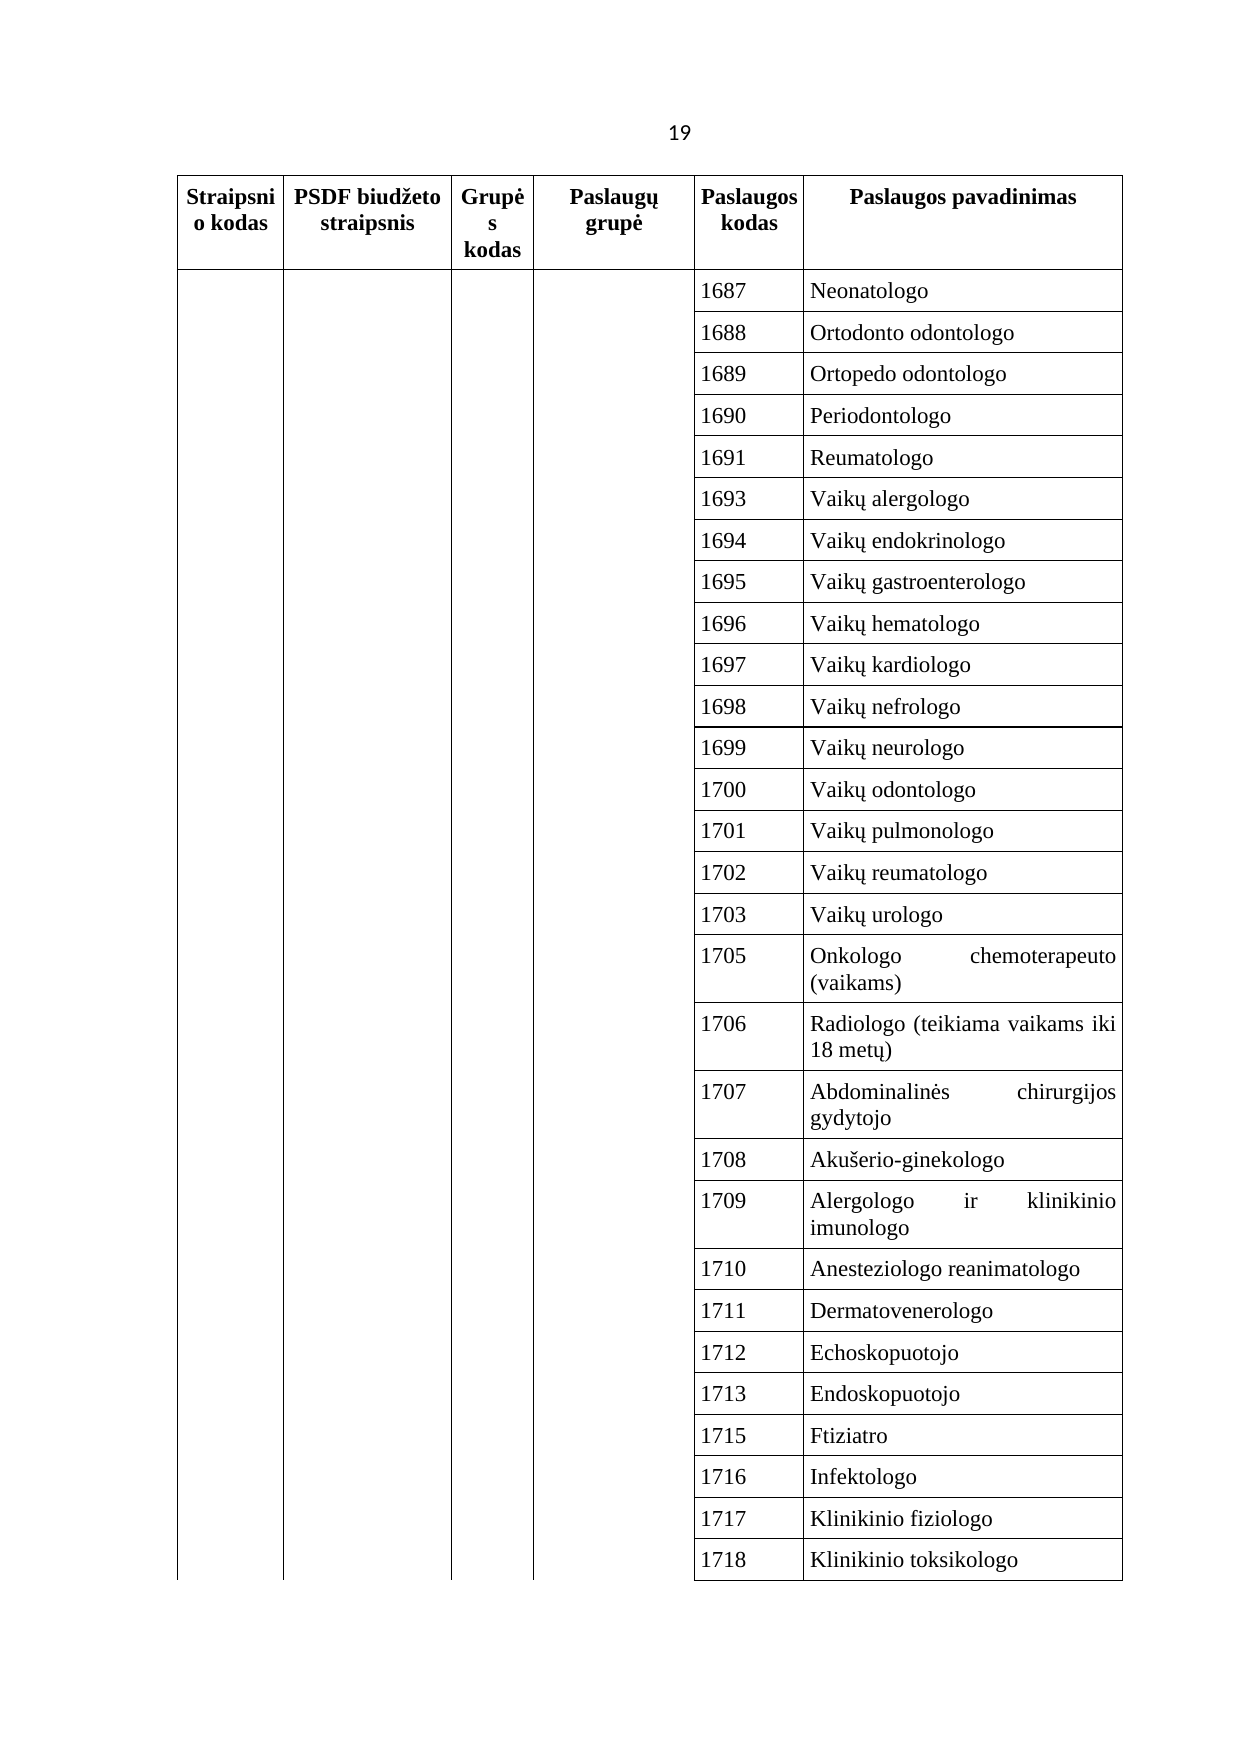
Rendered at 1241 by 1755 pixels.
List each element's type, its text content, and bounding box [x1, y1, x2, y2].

table_header Grupės kodas [452, 176, 533, 269]
table_cell [178, 352, 283, 394]
table_cell [534, 560, 694, 602]
table_cell [178, 1455, 283, 1497]
table_cell [534, 851, 694, 893]
table_cell [534, 934, 694, 1002]
table_cell [178, 768, 283, 809]
table_cell Vaikų odontologo [804, 769, 1122, 809]
table_cell [452, 1414, 533, 1455]
table_cell 1691 [695, 436, 803, 477]
table_cell [534, 1372, 694, 1414]
table_cell [284, 1070, 451, 1138]
table_cell Ortopedo odontologo [804, 353, 1122, 394]
table_cell [534, 768, 694, 809]
table_cell [452, 270, 533, 311]
table_cell [452, 1289, 533, 1331]
table_header Straipsnio kodas [178, 176, 283, 269]
table_header PSDF biudžeto straipsnis [284, 176, 451, 269]
table_cell [452, 1002, 533, 1070]
table_cell [178, 435, 283, 477]
table_cell [178, 851, 283, 893]
table_cell [534, 477, 694, 518]
table_cell [284, 1455, 451, 1497]
table_cell Dermatovenerologo [804, 1290, 1122, 1331]
table_cell [452, 435, 533, 477]
table_cell [534, 352, 694, 394]
table_cell Onkologo chemoterapeuto (vaikams) [804, 935, 1122, 1002]
table_cell [452, 643, 533, 685]
table_cell Alergologo ir klinikinio imunologo [804, 1181, 1122, 1247]
table_cell 1694 [695, 520, 803, 560]
table_cell [178, 1070, 283, 1138]
table_cell [284, 477, 451, 518]
table_cell [534, 270, 694, 311]
table_cell [284, 311, 451, 352]
table_cell [452, 851, 533, 893]
table_cell 1696 [695, 603, 803, 643]
table_cell Vaikų reumatologo [804, 852, 1122, 893]
table_cell [178, 1248, 283, 1289]
table_cell [534, 602, 694, 643]
table_cell [534, 1455, 694, 1497]
table_cell [284, 1002, 451, 1070]
table_cell Vaikų kardiologo [804, 644, 1122, 685]
table_cell 1687 [695, 270, 803, 311]
table_cell [178, 1180, 283, 1247]
table_cell [284, 893, 451, 934]
table_cell [534, 1538, 694, 1580]
table_cell [534, 1414, 694, 1455]
table_cell [178, 810, 283, 851]
table_cell [284, 270, 451, 311]
table_cell [452, 810, 533, 851]
table_cell [452, 1538, 533, 1580]
table_cell [284, 1497, 451, 1538]
table_cell [534, 519, 694, 560]
table_cell [452, 352, 533, 394]
table_cell [284, 810, 451, 851]
table_cell Vaikų hematologo [804, 603, 1122, 643]
table_cell Endoskopuotojo [804, 1373, 1122, 1414]
table_cell 1718 [695, 1539, 803, 1580]
table_cell 1693 [695, 478, 803, 518]
table_cell [284, 1331, 451, 1372]
table_cell 1697 [695, 644, 803, 685]
table_cell [178, 519, 283, 560]
table_cell [452, 1070, 533, 1138]
table_cell Neonatologo [804, 270, 1122, 311]
table_cell 1702 [695, 852, 803, 893]
table_cell [534, 1289, 694, 1331]
table_cell [178, 311, 283, 352]
table_cell [452, 477, 533, 518]
table_cell [452, 685, 533, 726]
table_cell [178, 394, 283, 435]
table_cell [284, 1138, 451, 1179]
table_cell Abdominalinės chirurgijos gydytojo [804, 1071, 1122, 1138]
table_cell [452, 934, 533, 1002]
table_cell [452, 519, 533, 560]
table_cell [284, 1248, 451, 1289]
table_cell 1707 [695, 1071, 803, 1138]
table_cell [534, 643, 694, 685]
table_cell [534, 1331, 694, 1372]
table_cell 1705 [695, 935, 803, 1002]
table_cell [534, 394, 694, 435]
table_cell [452, 1455, 533, 1497]
table_cell Vaikų endokrinologo [804, 520, 1122, 560]
table_cell Ortodonto odontologo [804, 312, 1122, 352]
table_cell Vaikų urologo [804, 894, 1122, 934]
table_cell [178, 1414, 283, 1455]
table_cell [178, 726, 283, 768]
table_cell [534, 1002, 694, 1070]
table_cell [534, 810, 694, 851]
table_cell [534, 726, 694, 768]
table_cell [452, 1248, 533, 1289]
table_cell [284, 394, 451, 435]
table_header Paslaugos kodas [695, 176, 803, 269]
table_cell Radiologo (teikiama vaikams iki 18 metų) [804, 1003, 1122, 1070]
table_cell [452, 768, 533, 809]
table_cell 1706 [695, 1003, 803, 1070]
table_cell [178, 1002, 283, 1070]
table_cell 1708 [695, 1139, 803, 1179]
table_cell [452, 1331, 533, 1372]
table_cell [178, 602, 283, 643]
table_cell [178, 934, 283, 1002]
table_cell [284, 934, 451, 1002]
table_cell [284, 560, 451, 602]
table_cell [284, 1372, 451, 1414]
table_cell 1711 [695, 1290, 803, 1331]
table_cell 1690 [695, 395, 803, 435]
table_cell [452, 1138, 533, 1179]
table_cell 1689 [695, 353, 803, 394]
table_cell [178, 1497, 283, 1538]
table_cell 1712 [695, 1332, 803, 1372]
table_cell Vaikų nefrologo [804, 686, 1122, 726]
table_cell 1709 [695, 1181, 803, 1247]
table_cell 1699 [695, 728, 803, 768]
table_cell Akušerio-ginekologo [804, 1139, 1122, 1179]
table_cell [178, 477, 283, 518]
table_cell Anesteziologo reanimatologo [804, 1249, 1122, 1289]
table_cell [452, 726, 533, 768]
table_cell [452, 1372, 533, 1414]
table_cell [284, 1538, 451, 1580]
table_cell [178, 643, 283, 685]
table_cell 1715 [695, 1415, 803, 1455]
table_cell [534, 435, 694, 477]
table_cell Ftiziatro [804, 1415, 1122, 1455]
table_cell [284, 435, 451, 477]
table_cell [178, 1538, 283, 1580]
table_cell [534, 1070, 694, 1138]
table_cell 1716 [695, 1456, 803, 1497]
table_cell [178, 270, 283, 311]
table_cell Infektologo [804, 1456, 1122, 1497]
table_cell [284, 519, 451, 560]
table_cell 1710 [695, 1249, 803, 1289]
table_cell [452, 893, 533, 934]
table_cell [284, 1414, 451, 1455]
table_cell [178, 685, 283, 726]
table_cell [178, 1372, 283, 1414]
table_cell [534, 311, 694, 352]
table_cell Klinikinio fiziologo [804, 1498, 1122, 1538]
table_cell Vaikų pulmonologo [804, 811, 1122, 851]
table_cell Vaikų gastroenterologo [804, 561, 1122, 602]
table_cell [534, 1138, 694, 1179]
table_cell [452, 560, 533, 602]
table_cell Vaikų neurologo [804, 728, 1122, 768]
table_cell [534, 1180, 694, 1247]
table_cell 1701 [695, 811, 803, 851]
table_cell [178, 1138, 283, 1179]
table_cell 1700 [695, 769, 803, 809]
table_cell [178, 893, 283, 934]
table_cell [284, 768, 451, 809]
table_header Paslaugos pavadinimas [804, 176, 1122, 269]
table_header Paslaugų grupė [534, 176, 694, 269]
table_cell 1688 [695, 312, 803, 352]
table_cell [452, 394, 533, 435]
table_cell [534, 893, 694, 934]
table_cell [178, 1331, 283, 1372]
table_cell [284, 1289, 451, 1331]
table_cell Reumatologo [804, 436, 1122, 477]
table_cell [534, 1248, 694, 1289]
table_cell 1703 [695, 894, 803, 934]
table_cell [284, 602, 451, 643]
table_cell [284, 643, 451, 685]
table_cell 1695 [695, 561, 803, 602]
table_cell Periodontologo [804, 395, 1122, 435]
table_cell 1698 [695, 686, 803, 726]
table_cell [178, 1289, 283, 1331]
table_cell [452, 1497, 533, 1538]
table_cell [284, 1180, 451, 1247]
table_cell [534, 685, 694, 726]
table_cell Echoskopuotojo [804, 1332, 1122, 1372]
table_cell Klinikinio toksikologo [804, 1539, 1122, 1580]
table_cell [284, 726, 451, 768]
table_cell [178, 560, 283, 602]
table_cell [284, 685, 451, 726]
table_cell 1717 [695, 1498, 803, 1538]
table_cell [284, 851, 451, 893]
table_cell [452, 1180, 533, 1247]
table_cell 1713 [695, 1373, 803, 1414]
table_cell [452, 311, 533, 352]
table_cell [284, 352, 451, 394]
table_cell [534, 1497, 694, 1538]
table_cell Vaikų alergologo [804, 478, 1122, 518]
table_cell [452, 602, 533, 643]
